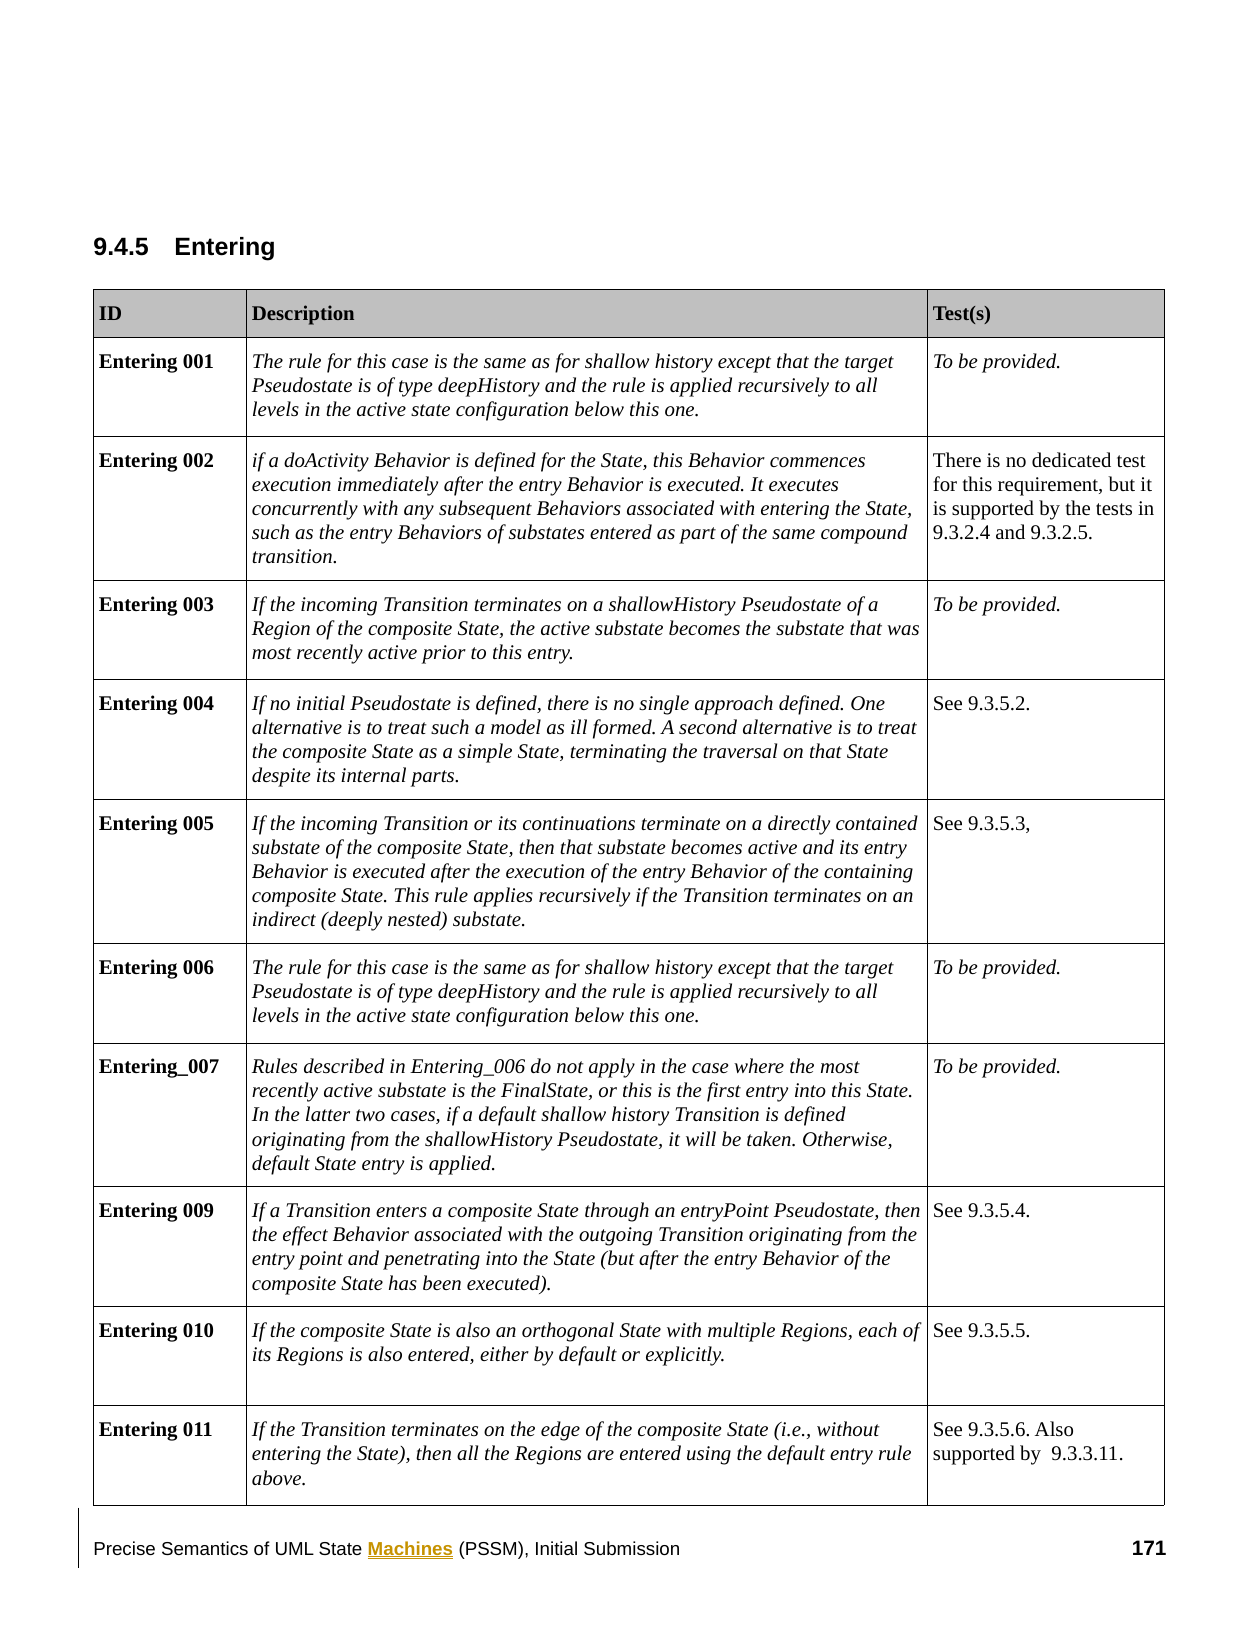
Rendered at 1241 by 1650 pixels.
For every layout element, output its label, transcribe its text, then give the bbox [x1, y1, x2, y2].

table_cell Entering 011 [94, 1406, 246, 1504]
table_cell Entering 010 [94, 1307, 246, 1405]
table_header Description [247, 290, 927, 337]
table_cell Entering 006 [94, 944, 246, 1042]
table_cell The rule for this case is the same as for shallow history except that the target Pseudostate is of type deepHistory and the rule is applied recursively to all levels in the active state configuration below this one. [247, 944, 927, 1042]
table_header ID [94, 290, 246, 337]
table_cell See 9.3.5.4. [928, 1187, 1164, 1306]
table_cell Entering 003 [94, 581, 246, 679]
table_cell To be provided. [928, 1044, 1164, 1186]
table_cell If the incoming Transition or its continuations terminate on a directly contained substate of the composite State, then that substate becomes active and its entry Behavior is executed after the execution of the entry Behavior of the containing composite State. This rule applies recursively if the Transition terminates on an indirect (deeply nested) substate. [247, 800, 927, 943]
table_cell if a doActivity Behavior is defined for the State, this Behavior commences execution immediately after the entry Behavior is executed. It executes concurrently with any subsequent Behaviors associated with entering the State, such as the entry Behaviors of substates entered as part of the same compound transition. [247, 437, 927, 580]
table_cell If no initial Pseudostate is defined, there is no single approach defined. One alternative is to treat such a model as ill formed. A second alternative is to treat the composite State as a simple State, terminating the traversal on that State despite its internal parts. [247, 680, 927, 799]
table_cell There is no dedicated test for this requirement, but it is supported by the tests in 9.3.2.4 and 9.3.2.5. [928, 437, 1164, 580]
table_cell Entering 001 [94, 338, 246, 436]
table_cell Entering 002 [94, 437, 246, 580]
table_cell See 9.3.5.3, [928, 800, 1164, 943]
table_cell Rules described in Entering_006 do not apply in the case where the most recently active substate is the FinalState, or this is the first entry into this State. In the latter two cases, if a default shallow history Transition is defined originating from the shallowHistory Pseudostate, it will be taken. Otherwise, default State entry is applied. [247, 1044, 927, 1186]
table_cell If the Transition terminates on the edge of the composite State (i.e., without entering the State), then all the Regions are entered using the default entry rule above. [247, 1406, 927, 1504]
table_cell See 9.3.5.5. [928, 1307, 1164, 1405]
table_cell To be provided. [928, 944, 1164, 1042]
table_cell Entering 009 [94, 1187, 246, 1306]
table_cell See 9.3.5.2. [928, 680, 1164, 799]
table_cell The rule for this case is the same as for shallow history except that the target Pseudostate is of type deepHistory and the rule is applied recursively to all levels in the active state configuration below this one. [247, 338, 927, 436]
table_cell Entering 005 [94, 800, 246, 943]
subtitle Entering [93, 231, 1164, 260]
table_cell Entering_007 [94, 1044, 246, 1186]
table_cell To be provided. [928, 581, 1164, 679]
table_cell To be provided. [928, 338, 1164, 436]
table_cell If a Transition enters a composite State through an entryPoint Pseudostate, then the effect Behavior associated with the outgoing Transition originating from the entry point and penetrating into the State (but after the entry Behavior of the composite State has been executed). [247, 1187, 927, 1306]
table_cell If the composite State is also an orthogonal State with multiple Regions, each of its Regions is also entered, either by default or explicitly. [247, 1307, 927, 1405]
table_cell If the incoming Transition terminates on a shallowHistory Pseudostate of a Region of the composite State, the active substate becomes the substate that was most recently active prior to this entry. [247, 581, 927, 679]
table_cell Entering 004 [94, 680, 246, 799]
table_header Test(s) [928, 290, 1164, 337]
table_cell See 9.3.5.6. Also supported by 9.3.3.11. [928, 1406, 1164, 1504]
